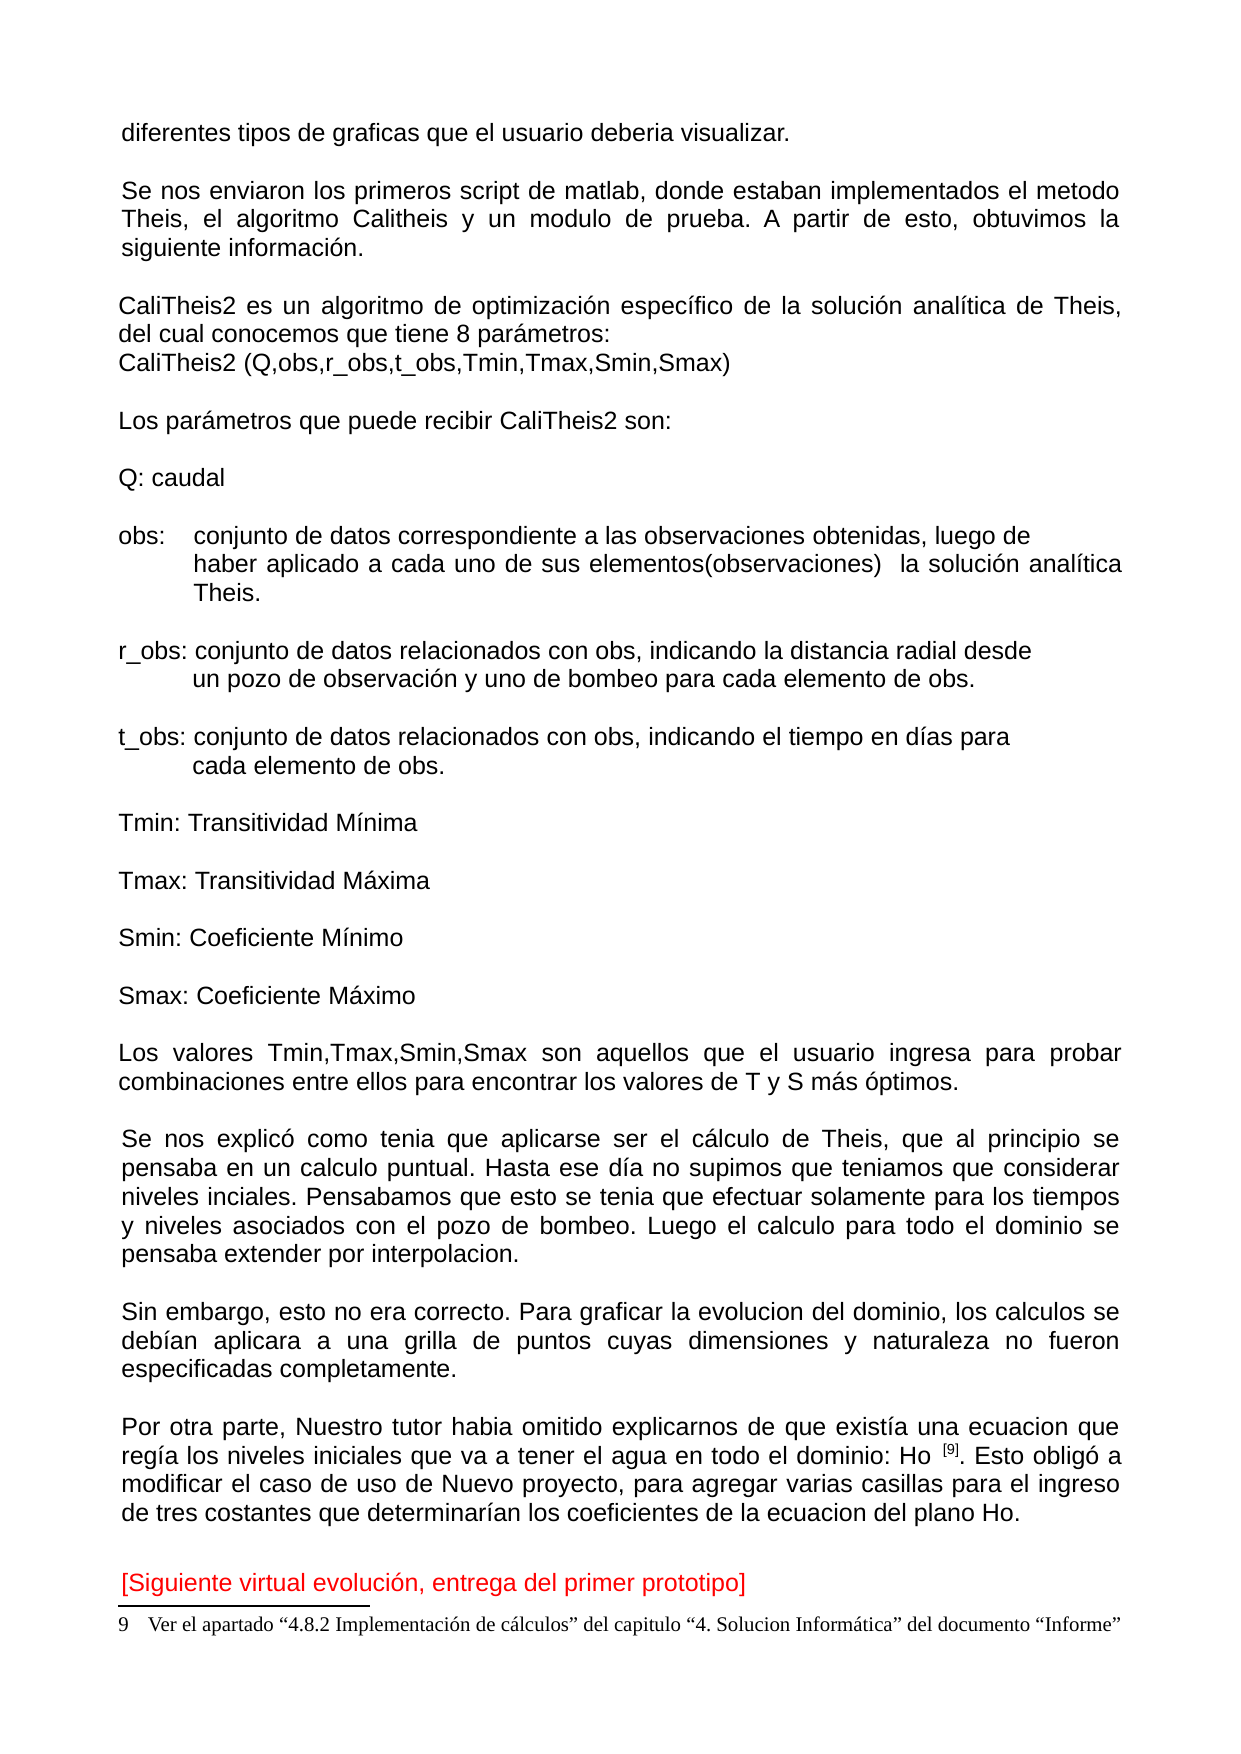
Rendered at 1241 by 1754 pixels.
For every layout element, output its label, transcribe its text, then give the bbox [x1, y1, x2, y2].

text cada elemento de obs. [118, 751, 1122, 779]
text Por otra parte, Nuestro tutor habia omitido explicarnos de que existía una ecuacion que regía los niveles iniciales que va a tener el agua en todo el dominio: Ho []. Esto obligó a modificar el caso de uso de Nuevo proyecto, para agregar varias casillas para el ingreso de tres costantes que determinarían los coeficientes de la ecuacion del plano Ho. [121, 1412, 1122, 1527]
text un pozo de observación y uno de bombeo para cada elemento de obs. [118, 664, 1122, 693]
text Se nos enviaron los primeros script de matlab, donde estaban implementados el metodo Theis, el algoritmo Calitheis y un modulo de prueba. A partir de esto, obtuvimos la siguiente información. [121, 176, 1122, 262]
text [Siguiente virtual evolución, entrega del primer prototipo] [121, 1568, 1122, 1597]
text Ver el apartado “4.8.2 Implementación de cálculos” del capitulo “4. Solucion Informática” del documento “Informe” [118, 1612, 1122, 1636]
text Tmax: Transitividad Máxima [118, 866, 1122, 894]
text Smin: Coeficiente Mínimo [118, 923, 1122, 952]
text Q: caudal [118, 463, 1122, 492]
text t_obs: conjunto de datos relacionados con obs, indicando el tiempo en días para [118, 722, 1122, 751]
text Los parámetros que puede recibir CaliTheis2 son: [118, 406, 1122, 434]
text haber aplicado a cada uno de sus elementos(observaciones) la solución analítica Theis. [193, 549, 1122, 607]
text Los valores Tmin,Tmax,Smin,Smax son aquellos que el usuario ingresa para probar combinaciones entre ellos para encontrar los valores de T y S más óptimos. [118, 1038, 1122, 1096]
text diferentes tipos de graficas que el usuario deberia visualizar. [121, 118, 1122, 147]
text Smax: Coeficiente Máximo [118, 981, 1122, 1009]
text Se nos explicó como tenia que aplicarse ser el cálculo de Theis, que al principio se pensaba en un calculo puntual. Hasta ese día no supimos que teniamos que considerar niveles inciales. Pensabamos que esto se tenia que efectuar solamente para los tiempos y niveles asociados con el pozo de bombeo. Luego el calculo para todo el dominio se pensaba extender por interpolacion. [121, 1124, 1122, 1268]
text obs: conjunto de datos correspondiente a las observaciones obtenidas, luego de [118, 521, 1122, 549]
text CaliTheis2 (Q,obs,r_obs,t_obs,Tmin,Tmax,Smin,Smax) [118, 348, 1122, 377]
text Sin embargo, esto no era correcto. Para graficar la evolucion del dominio, los calculos se debían aplicara a una grilla de puntos cuyas dimensiones y naturaleza no fueron especificadas completamente. [121, 1297, 1122, 1383]
text r_obs: conjunto de datos relacionados con obs, indicando la distancia radial desde [118, 636, 1122, 664]
text CaliTheis2 es un algoritmo de optimización específico de la solución analítica de Theis, del cual conocemos que tiene 8 parámetros: [118, 291, 1122, 348]
text Tmin: Transitividad Mínima [118, 808, 1122, 837]
